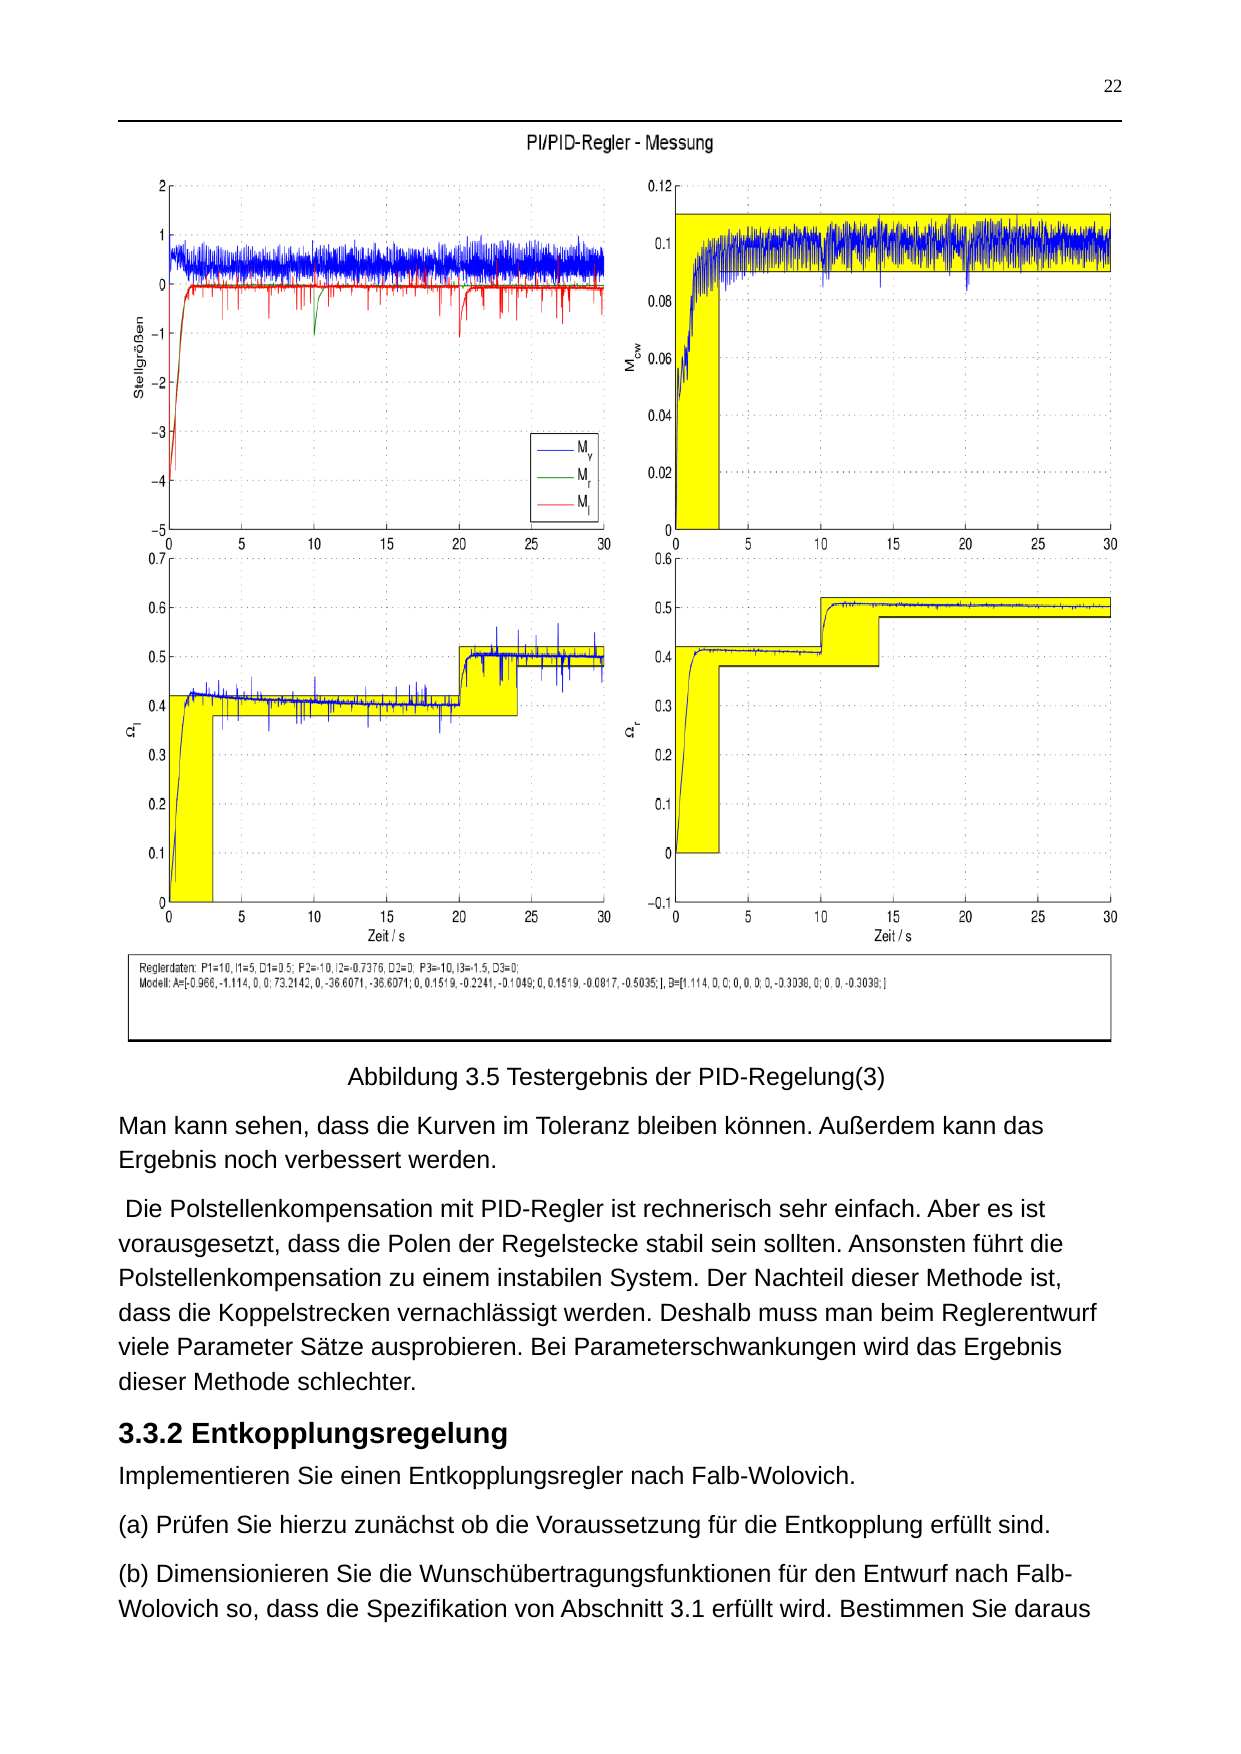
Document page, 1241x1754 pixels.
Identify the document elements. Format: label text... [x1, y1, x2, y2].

text (b) Dimensionieren Sie die Wunschübertragungsfunktionen für den Entwurf nach Falb-Wolovich so, dass die Spezifikation von Abschnitt 3.1 erfüllt wird. Bestimmen Sie daraus [118, 1559, 1122, 1623]
text Die Polstellenkompensation mit PID-Regler ist rechnerisch sehr einfach. Aber es ist vorausgesetzt, dass die Polen der Regelstecke stabil sein sollten. Ansonsten führt die Polstellenkompensation zu einem instabilen System. Der Nachteil dieser Methode ist, dass die Koppelstrecken vernachlässigt werden. Deshalb muss man beim Reglerentwurf viele Parameter Sätze ausprobieren. Bei Parameterschwankungen wird das Ergebnis dieser Methode schlechter. [118, 1194, 1122, 1396]
picture [118, 122, 1122, 1042]
text Abbildung 3.5 Testergebnis der PID-Regelung(3) [118, 1062, 1122, 1091]
text Man kann sehen, dass die Kurven im Toleranz bleiben können. Außerdem kann das Ergebnis noch verbessert werden. [118, 1111, 1122, 1174]
title 3.3.2 Entkopplungsregelung [118, 1416, 1122, 1449]
text (a) Prüfen Sie hierzu zunächst ob die Voraussetzung für die Entkopplung erfüllt sind. [118, 1510, 1122, 1539]
text Implementieren Sie einen Entkopplungsregler nach Falb-Wolovich. [118, 1461, 1122, 1490]
